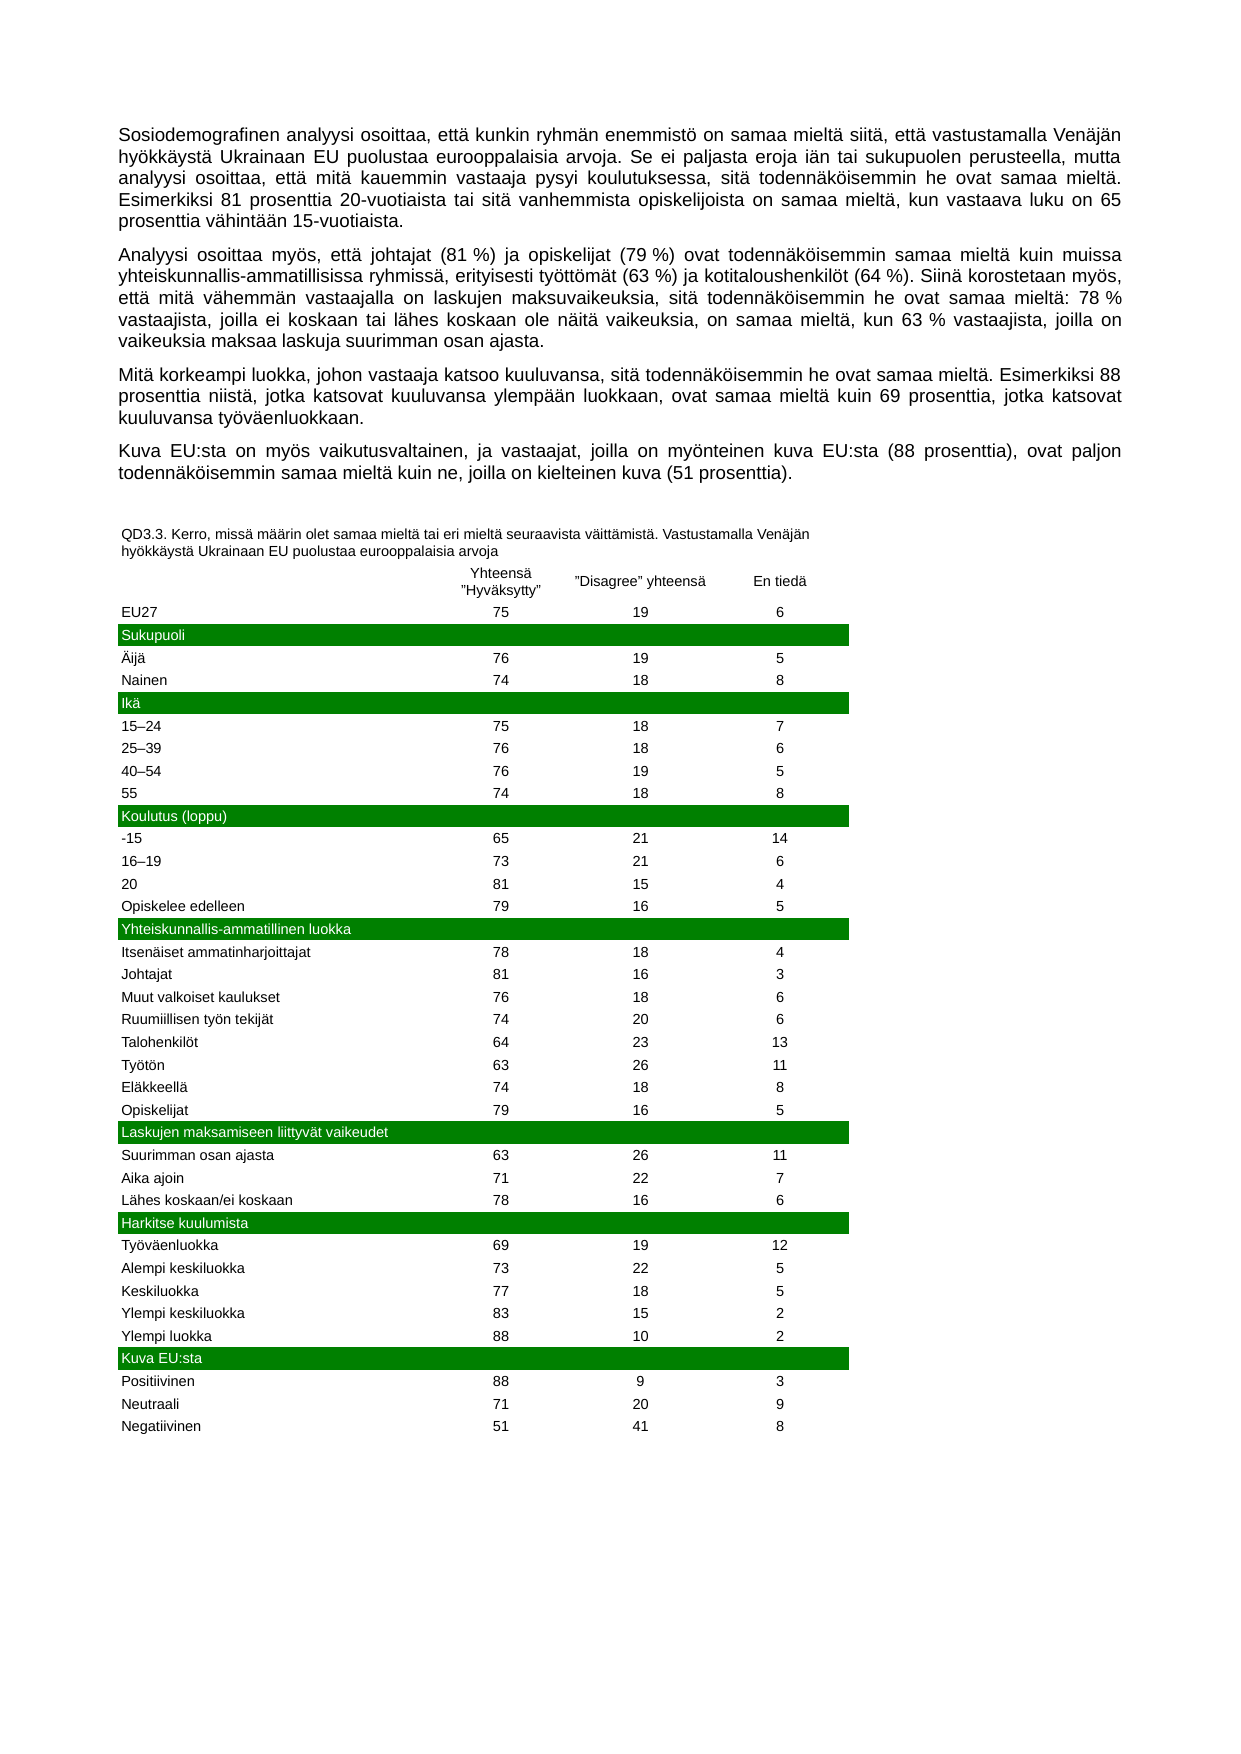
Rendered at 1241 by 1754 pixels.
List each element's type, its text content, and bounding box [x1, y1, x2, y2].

table_cell [431, 624, 571, 646]
table_cell 5 [710, 1279, 849, 1302]
table_cell Ruumiillisen työn tekijät [118, 1008, 431, 1031]
table_cell 75 [431, 714, 571, 737]
table_cell 71 [431, 1166, 571, 1189]
table_cell 7 [710, 714, 849, 737]
table_cell [431, 1212, 571, 1234]
table_cell 74 [431, 1008, 571, 1031]
table_cell 75 [431, 601, 571, 624]
table_cell 19 [571, 646, 710, 669]
table_cell [431, 1121, 571, 1144]
table_cell 16–19 [118, 850, 431, 872]
table_cell 76 [431, 737, 571, 759]
table_cell Ylempi luokka [118, 1325, 431, 1347]
table_cell Nainen [118, 669, 431, 692]
table_header QD3.3. Kerro, missä määrin olet samaa mieltä tai eri mieltä seuraavista väittämistä. Vastustamalla Venäjän hyökkäystä Ukrainaan EU puolustaa eurooppalaisia arvoja [118, 523, 849, 562]
table_cell [431, 918, 571, 940]
table_cell 5 [710, 760, 849, 782]
table_cell 6 [710, 601, 849, 624]
table_cell 18 [571, 737, 710, 759]
table_cell Opiskelee edelleen [118, 895, 431, 918]
table_cell Ylempi keskiluokka [118, 1302, 431, 1324]
table_cell 18 [571, 1076, 710, 1098]
table_cell 8 [710, 1415, 849, 1438]
table_cell [431, 1347, 571, 1370]
table_cell 25–39 [118, 737, 431, 759]
table_cell 76 [431, 646, 571, 669]
table_cell 88 [431, 1370, 571, 1392]
table_cell 5 [710, 1257, 849, 1279]
table_cell 15 [571, 873, 710, 895]
table_cell 15–24 [118, 714, 431, 737]
table_cell 71 [431, 1393, 571, 1415]
table_cell Alempi keskiluokka [118, 1257, 431, 1279]
table_cell 26 [571, 1053, 710, 1076]
table_cell 74 [431, 782, 571, 805]
table_cell [571, 624, 710, 646]
table_cell 19 [571, 601, 710, 624]
table_cell 40–54 [118, 760, 431, 782]
table_cell 76 [431, 986, 571, 1008]
text Analyysi osoittaa myös, että johtajat (81 %) ja opiskelijat (79 %) ovat todennäköisemmin samaa mieltä kuin muissa yhteiskunnallis-ammatillisissa ryhmissä, erityisesti työttömät (63 %) ja kotitaloushenkilöt (64 %). Siinä korostetaan myös, että mitä vähemmän vastaajalla on laskujen maksuvaikeuksia, sitä todennäköisemmin he ovat samaa mieltä: 78 % vastaajista, joilla ei koskaan tai lähes koskaan ole näitä vaikeuksia, on samaa mieltä, kun 63 % vastaajista, joilla on vaikeuksia maksaa laskuja suurimman osan ajasta. [118, 244, 1122, 352]
table_cell 16 [571, 1189, 710, 1212]
table_cell Suurimman osan ajasta [118, 1144, 431, 1166]
table_cell 9 [571, 1370, 710, 1392]
table_cell Positiivinen [118, 1370, 431, 1392]
table_cell 20 [571, 1393, 710, 1415]
table_cell 51 [431, 1415, 571, 1438]
table_cell 15 [571, 1302, 710, 1324]
table_cell 4 [710, 940, 849, 963]
table_cell 55 [118, 782, 431, 805]
table_cell 2 [710, 1302, 849, 1324]
table_cell 18 [571, 669, 710, 692]
table_cell Aika ajoin [118, 1166, 431, 1189]
table_cell 19 [571, 760, 710, 782]
table_cell [710, 1121, 849, 1144]
table_cell 78 [431, 1189, 571, 1212]
table_cell 3 [710, 963, 849, 986]
table_cell 83 [431, 1302, 571, 1324]
table_cell 18 [571, 782, 710, 805]
table_cell [710, 805, 849, 827]
table_cell 7 [710, 1166, 849, 1189]
table_cell Laskujen maksamiseen liittyvät vaikeudet [118, 1121, 431, 1144]
table_cell 81 [431, 963, 571, 986]
table_cell 4 [710, 873, 849, 895]
table_cell [431, 805, 571, 827]
table_cell 14 [710, 827, 849, 850]
table_cell 20 [571, 1008, 710, 1031]
text Kuva EU:sta on myös vaikutusvaltainen, ja vastaajat, joilla on myönteinen kuva EU:sta (88 prosenttia), ovat paljon todennäköisemmin samaa mieltä kuin ne, joilla on kielteinen kuva (51 prosenttia). [118, 440, 1122, 483]
table_cell 74 [431, 1076, 571, 1098]
table_cell 65 [431, 827, 571, 850]
table_cell [710, 1212, 849, 1234]
table_cell 8 [710, 782, 849, 805]
table_cell 79 [431, 895, 571, 918]
table_cell 5 [710, 1099, 849, 1121]
table_cell 2 [710, 1325, 849, 1347]
table_cell 16 [571, 895, 710, 918]
table_cell Työtön [118, 1053, 431, 1076]
table_cell 26 [571, 1144, 710, 1166]
table_cell [710, 624, 849, 646]
table_cell 74 [431, 669, 571, 692]
table_cell Itsenäiset ammatinharjoittajat [118, 940, 431, 963]
table_cell 77 [431, 1279, 571, 1302]
table_cell 63 [431, 1144, 571, 1166]
table_cell [571, 692, 710, 714]
table_cell [118, 562, 431, 601]
table_cell 16 [571, 963, 710, 986]
table_cell En tiedä [710, 562, 849, 601]
table_cell 3 [710, 1370, 849, 1392]
table_cell 41 [571, 1415, 710, 1438]
table_cell Negatiivinen [118, 1415, 431, 1438]
table_cell Yhteensä ”Hyväksytty” [431, 562, 571, 601]
table_cell 21 [571, 850, 710, 872]
table_cell 6 [710, 1008, 849, 1031]
table_cell Kuva EU:sta [118, 1347, 431, 1370]
table_cell ”Disagree” yhteensä [571, 562, 710, 601]
table_cell 13 [710, 1031, 849, 1053]
table_cell 22 [571, 1166, 710, 1189]
table_cell 8 [710, 669, 849, 692]
table_cell Neutraali [118, 1393, 431, 1415]
table_cell 18 [571, 1279, 710, 1302]
table_cell Keskiluokka [118, 1279, 431, 1302]
table_cell 6 [710, 737, 849, 759]
table_cell 73 [431, 1257, 571, 1279]
table_cell 69 [431, 1234, 571, 1257]
table_cell 88 [431, 1325, 571, 1347]
table_cell 6 [710, 850, 849, 872]
table_cell Muut valkoiset kaulukset [118, 986, 431, 1008]
table_cell 79 [431, 1099, 571, 1121]
table_cell 9 [710, 1393, 849, 1415]
table_cell 76 [431, 760, 571, 782]
table_cell Eläkkeellä [118, 1076, 431, 1098]
table_cell Koulutus (loppu) [118, 805, 431, 827]
table_cell Harkitse kuulumista [118, 1212, 431, 1234]
table_cell Sukupuoli [118, 624, 431, 646]
table_cell 78 [431, 940, 571, 963]
table_cell [571, 918, 710, 940]
table_cell [710, 1347, 849, 1370]
table_cell 19 [571, 1234, 710, 1257]
table_cell 22 [571, 1257, 710, 1279]
table_cell 8 [710, 1076, 849, 1098]
table_cell -15 [118, 827, 431, 850]
table_cell Työväenluokka [118, 1234, 431, 1257]
text Sosiodemografinen analyysi osoittaa, että kunkin ryhmän enemmistö on samaa mieltä siitä, että vastustamalla Venäjän hyökkäystä Ukrainaan EU puolustaa eurooppalaisia arvoja. Se ei paljasta eroja iän tai sukupuolen perusteella, mutta analyysi osoittaa, että mitä kauemmin vastaaja pysyi koulutuksessa, sitä todennäköisemmin he ovat samaa mieltä. Esimerkiksi 81 prosenttia 20-vuotiaista tai sitä vanhemmista opiskelijoista on samaa mieltä, kun vastaava luku on 65 prosenttia vähintään 15-vuotiaista. [118, 124, 1122, 232]
table_cell [571, 1121, 710, 1144]
table_cell Yhteiskunnallis-ammatillinen luokka [118, 918, 431, 940]
table_cell Äijä [118, 646, 431, 669]
table_cell 16 [571, 1099, 710, 1121]
table_cell [431, 692, 571, 714]
table_cell [571, 805, 710, 827]
table_cell 10 [571, 1325, 710, 1347]
table_cell 64 [431, 1031, 571, 1053]
table_cell 73 [431, 850, 571, 872]
table_cell [571, 1347, 710, 1370]
text Mitä korkeampi luokka, johon vastaaja katsoo kuuluvansa, sitä todennäköisemmin he ovat samaa mieltä. Esimerkiksi 88 prosenttia niistä, jotka katsovat kuuluvansa ylempään luokkaan, ovat samaa mieltä kuin 69 prosenttia, jotka katsovat kuuluvansa työväenluokkaan. [118, 363, 1122, 428]
table_cell 11 [710, 1053, 849, 1076]
table_cell Ikä [118, 692, 431, 714]
table_cell 6 [710, 986, 849, 1008]
table_cell Lähes koskaan/ei koskaan [118, 1189, 431, 1212]
table_cell 6 [710, 1189, 849, 1212]
table_cell Opiskelijat [118, 1099, 431, 1121]
table_cell 5 [710, 895, 849, 918]
table_cell 11 [710, 1144, 849, 1166]
table_cell 63 [431, 1053, 571, 1076]
table_cell [710, 692, 849, 714]
table_cell [710, 918, 849, 940]
table_cell Johtajat [118, 963, 431, 986]
table_cell 5 [710, 646, 849, 669]
table_cell 18 [571, 940, 710, 963]
table_cell 81 [431, 873, 571, 895]
table_cell 21 [571, 827, 710, 850]
table_cell 12 [710, 1234, 849, 1257]
table_cell 18 [571, 714, 710, 737]
table_cell EU27 [118, 601, 431, 624]
table_cell 23 [571, 1031, 710, 1053]
table_cell 20 [118, 873, 431, 895]
table_cell 18 [571, 986, 710, 1008]
table_cell [571, 1212, 710, 1234]
table_cell Talohenkilöt [118, 1031, 431, 1053]
